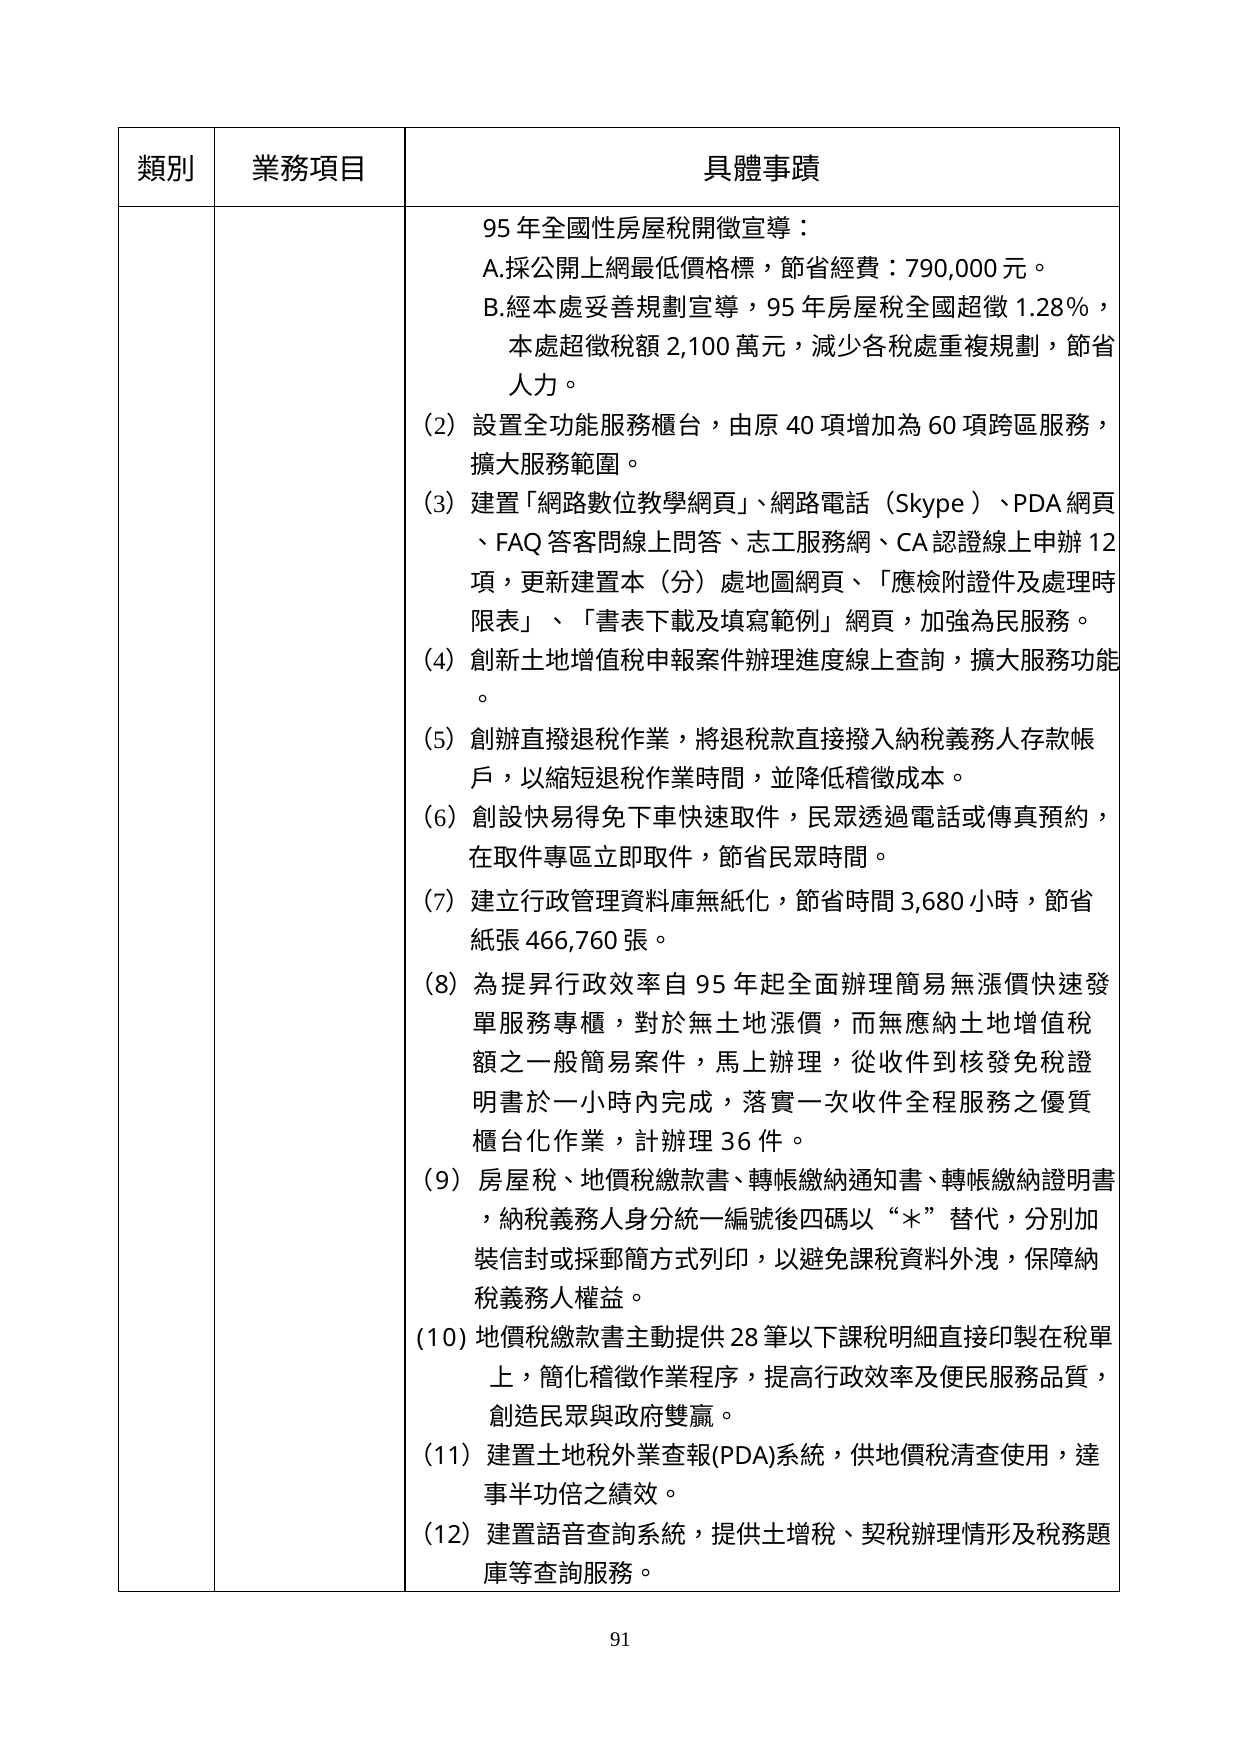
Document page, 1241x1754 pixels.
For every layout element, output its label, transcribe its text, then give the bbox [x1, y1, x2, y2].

table_header 業務項目 [215, 128, 404, 206]
table_cell [119, 207, 214, 1591]
table_header 類別 [119, 128, 214, 206]
table_cell [215, 207, 404, 1591]
table_header 具體事蹟 [406, 128, 1119, 206]
table_cell 95年全國性房屋稅開徵宣導： A.採公開上網最低價格標，節省經費：790,000元。 B.經本處妥善規劃宣導，95年房屋稅全國超徵1.28％，本處超徵稅額2,100萬元，減少各稅處重複規劃，節省人力。 （2）設置全功能服務櫃台，由原40項增加為60項跨區服務，擴大服務範圍。 （3）建置「網路數位教學網頁」、網路電話（Skype ）、PDA網頁、FAQ答客問線上問答、志工服務網、CA認證線上申辦12項，更新建置本（分）處地圖網頁、「應檢附證件及處理時限表」、「書表下載及填寫範例」網頁，加強為民服務。 （4）創新土地增值稅申報案件辦理進度線上查詢，擴大服務功能。 （5）創辦直撥退稅作業，將退稅款直接撥入納稅義務人存款帳戶，以縮短退稅作業時間，並降低稽徵成本。 （6）創設快易得免下車快速取件，民眾透過電話或傳真預約，在取件專區立即取件，節省民眾時間。 （7）建立行政管理資料庫無紙化，節省時間3,680小時，節省紙張466,760張。 （8）為提昇行政效率自95年起全面辦理簡易無漲價快速發單服務專櫃，對於無土地漲價，而無應納土地增值稅額之一般簡易案件，馬上辦理，從收件到核發免稅證明書於一小時內完成，落實一次收件全程服務之優質櫃台化作業，計辦理36件。 （9）房屋稅、地價稅繳款書、轉帳繳納通知書、轉帳繳納證明書，納稅義務人身分統一編號後四碼以“＊”替代，分別加裝信封或採郵簡方式列印，以避免課稅資料外洩，保障納稅義務人權益。 (10) 地價稅繳款書主動提供28筆以下課稅明細直接印製在稅單上，簡化稽徵作業程序，提高行政效率及便民服務品質，創造民眾與政府雙贏。 （11）建置土地稅外業查報(PDA)系統，供地價稅清查使用，達事半功倍之績效。 （12）建置語音查詢系統，提供土增稅、契稅辦理情形及稅務題庫等查詢服務。 [406, 207, 1119, 1591]
